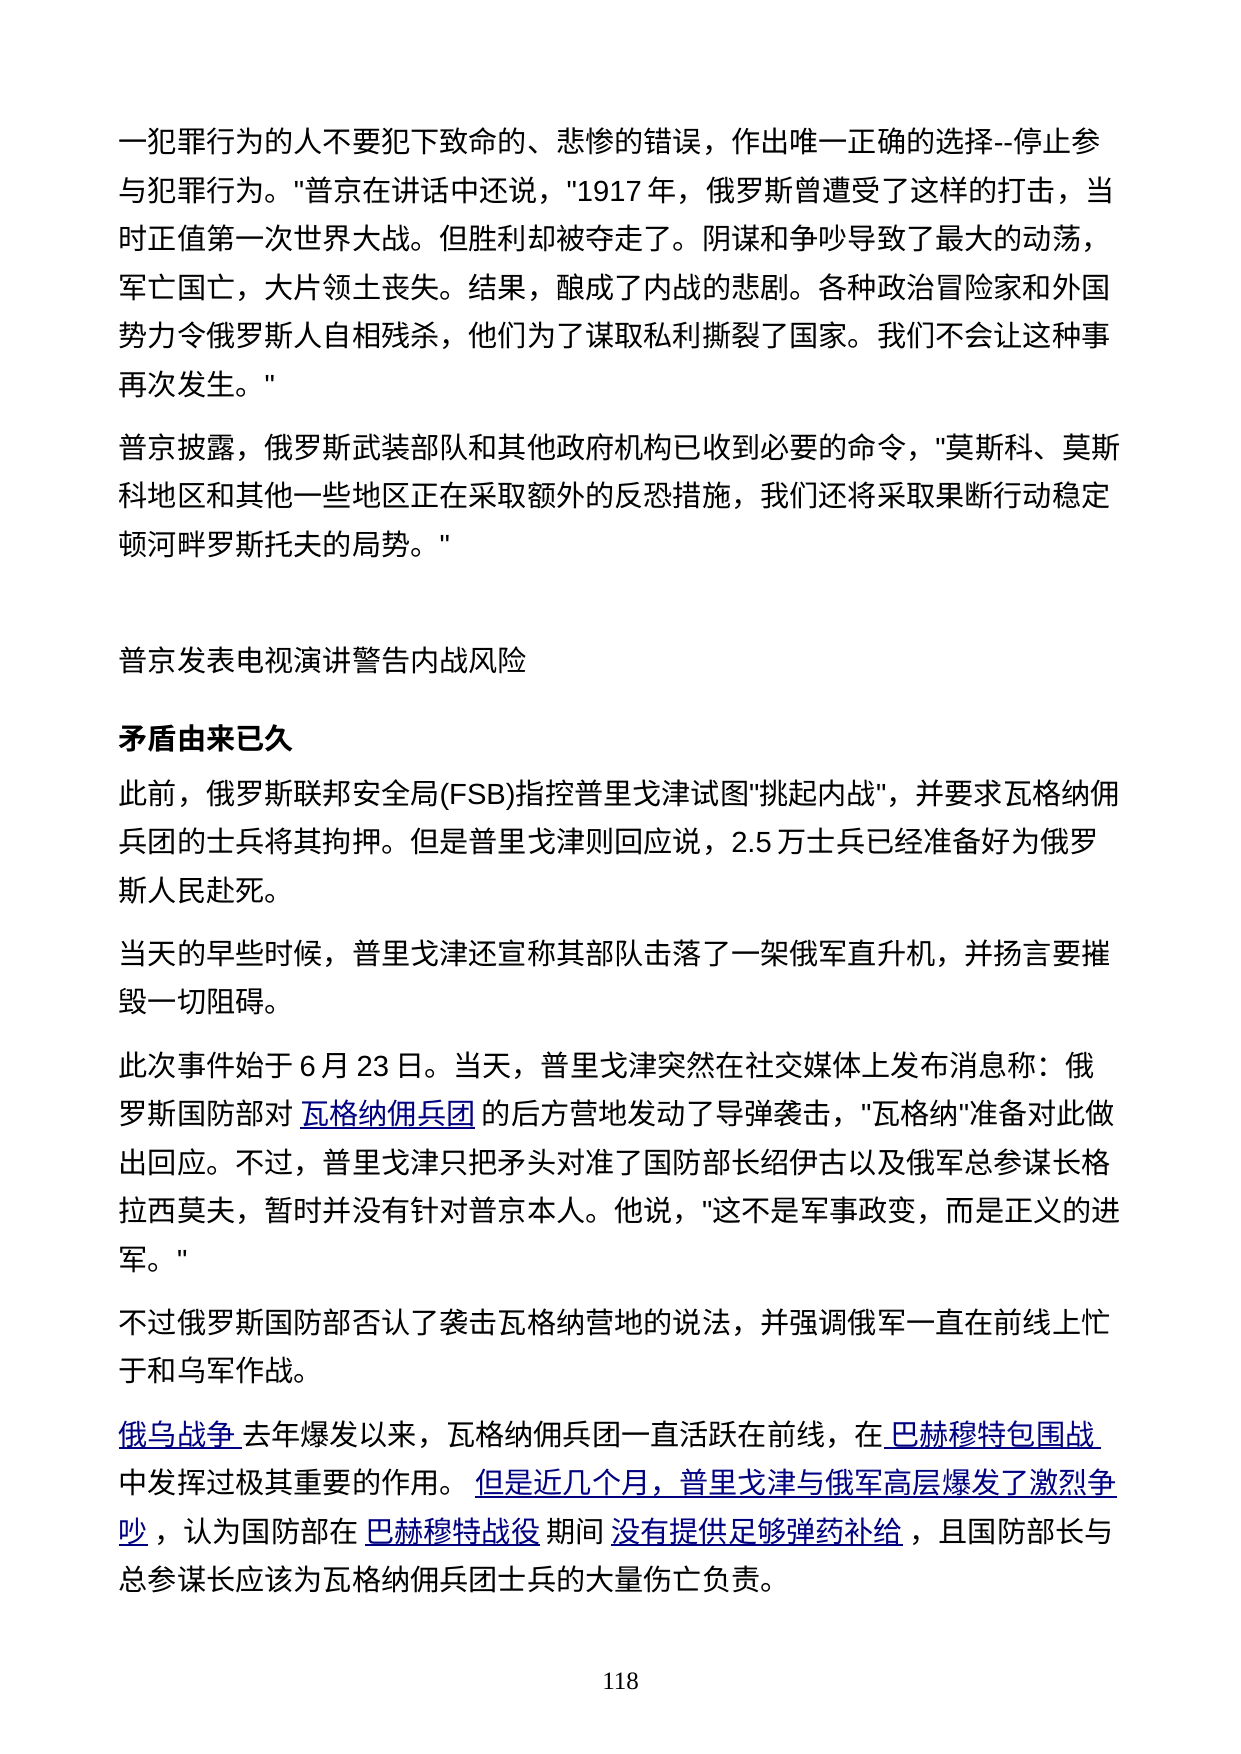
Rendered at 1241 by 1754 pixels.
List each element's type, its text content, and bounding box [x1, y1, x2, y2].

text 不过俄罗斯国防部否认了袭击瓦格纳营地的说法，并强调俄军一直在前线上忙于和乌军作战。 [118, 1299, 1122, 1390]
text 一犯罪行为的人不要犯下致命的、悲惨的错误，作出唯一正确的选择--停止参与犯罪行为。"普京在讲话中还说，"1917年，俄罗斯曾遭受了这样的打击，当时正值第一次世界大战。但胜利却被夺走了。阴谋和争吵导致了最大的动荡，军亡国亡，大片领土丧失。结果，酿成了内战的悲剧。各种政治冒险家和外国势力令俄罗斯人自相残杀，他们为了谋取私利撕裂了国家。我们不会让这种事再次发生。" [118, 118, 1122, 403]
text 普京披露，俄罗斯武装部队和其他政府机构已收到必要的命令，"莫斯科、莫斯科地区和其他一些地区正在采取额外的反恐措施，我们还将采取果断行动稳定顿河畔罗斯托夫的局势。" [118, 424, 1122, 564]
subtitle 矛盾由来已久 [118, 715, 1122, 758]
text 普京发表电视演讲警告内战风险 [118, 638, 1122, 680]
text 此前，俄罗斯联邦安全局(FSB)指控普里戈津试图"挑起内战"，并要求瓦格纳佣兵团的士兵将其拘押。但是普里戈津则回应说，2.5万士兵已经准备好为俄罗斯人民赴死。 [118, 770, 1122, 909]
text 此次事件始于6月23日。当天，普里戈津突然在社交媒体上发布消息称：俄罗斯国防部对 瓦格纳佣兵团 的后方营地发动了导弹袭击，"瓦格纳"准备对此做出回应。不过，普里戈津只把矛头对准了国防部长绍伊古以及俄军总参谋长格拉西莫夫，暂时并没有针对普京本人。他说，"这不是军事政变，而是正义的进军。" [118, 1042, 1122, 1278]
text 俄乌战争 去年爆发以来，瓦格纳佣兵团一直活跃在前线，在 巴赫穆特包围战 中发挥过极其重要的作用。 但是近几个月，普里戈津与俄军高层爆发了激烈争吵 ，认为国防部在 巴赫穆特战役 期间 没有提供足够弹药补给 ，且国防部长与总参谋长应该为瓦格纳佣兵团士兵的大量伤亡负责。 [118, 1411, 1122, 1599]
text 当天的早些时候，普里戈津还宣称其部队击落了一架俄军直升机，并扬言要摧毁一切阻碍。 [118, 930, 1122, 1021]
